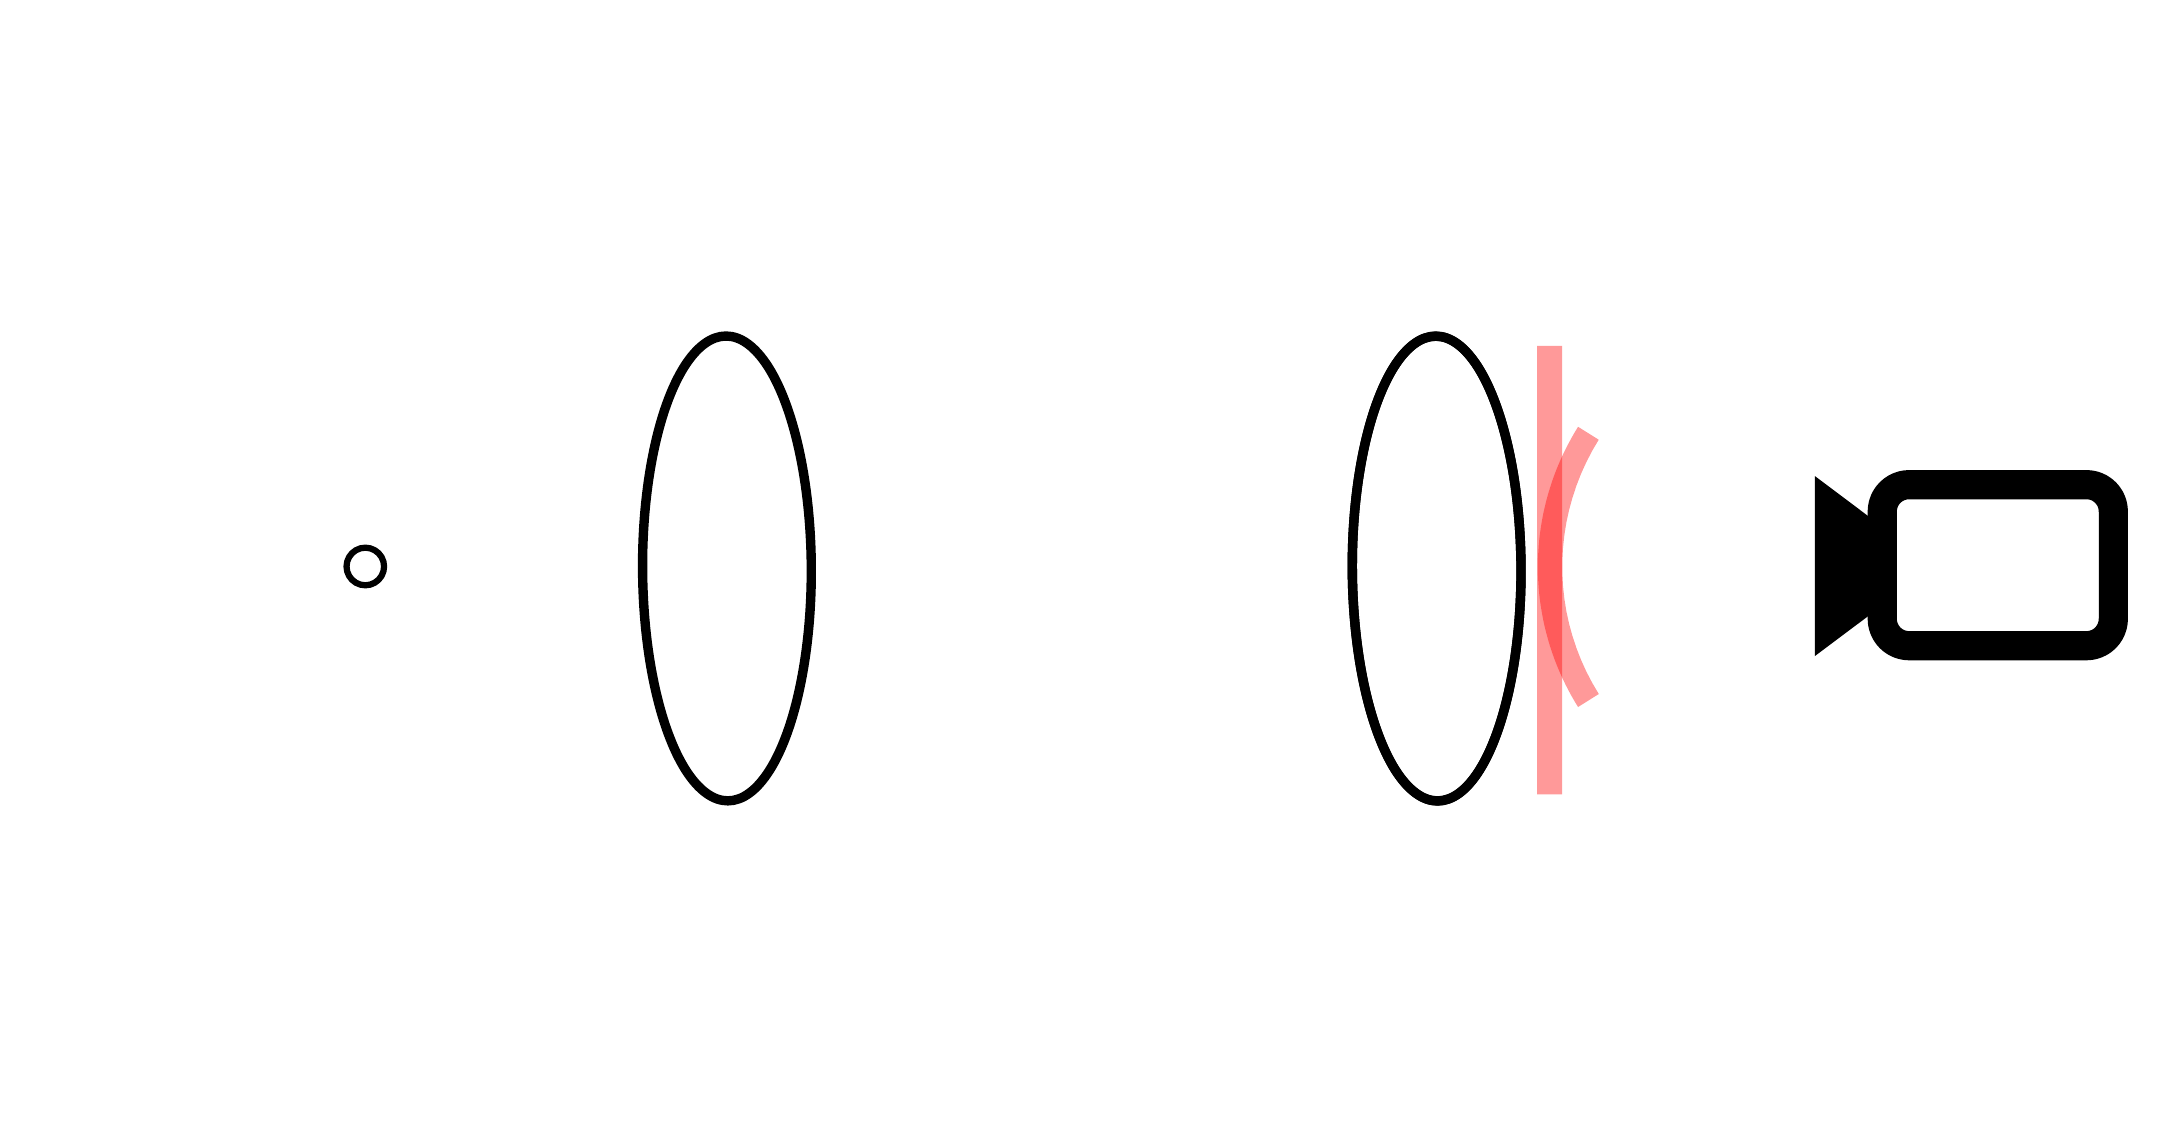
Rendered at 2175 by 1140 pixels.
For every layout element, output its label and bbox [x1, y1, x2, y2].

text_box [642, 336, 812, 801]
text_box [1563, 426, 1599, 548]
text_box [1563, 585, 1599, 708]
text_box [1882, 484, 2114, 646]
text_box [1814, 476, 1875, 657]
text_box [1357, 341, 1516, 796]
